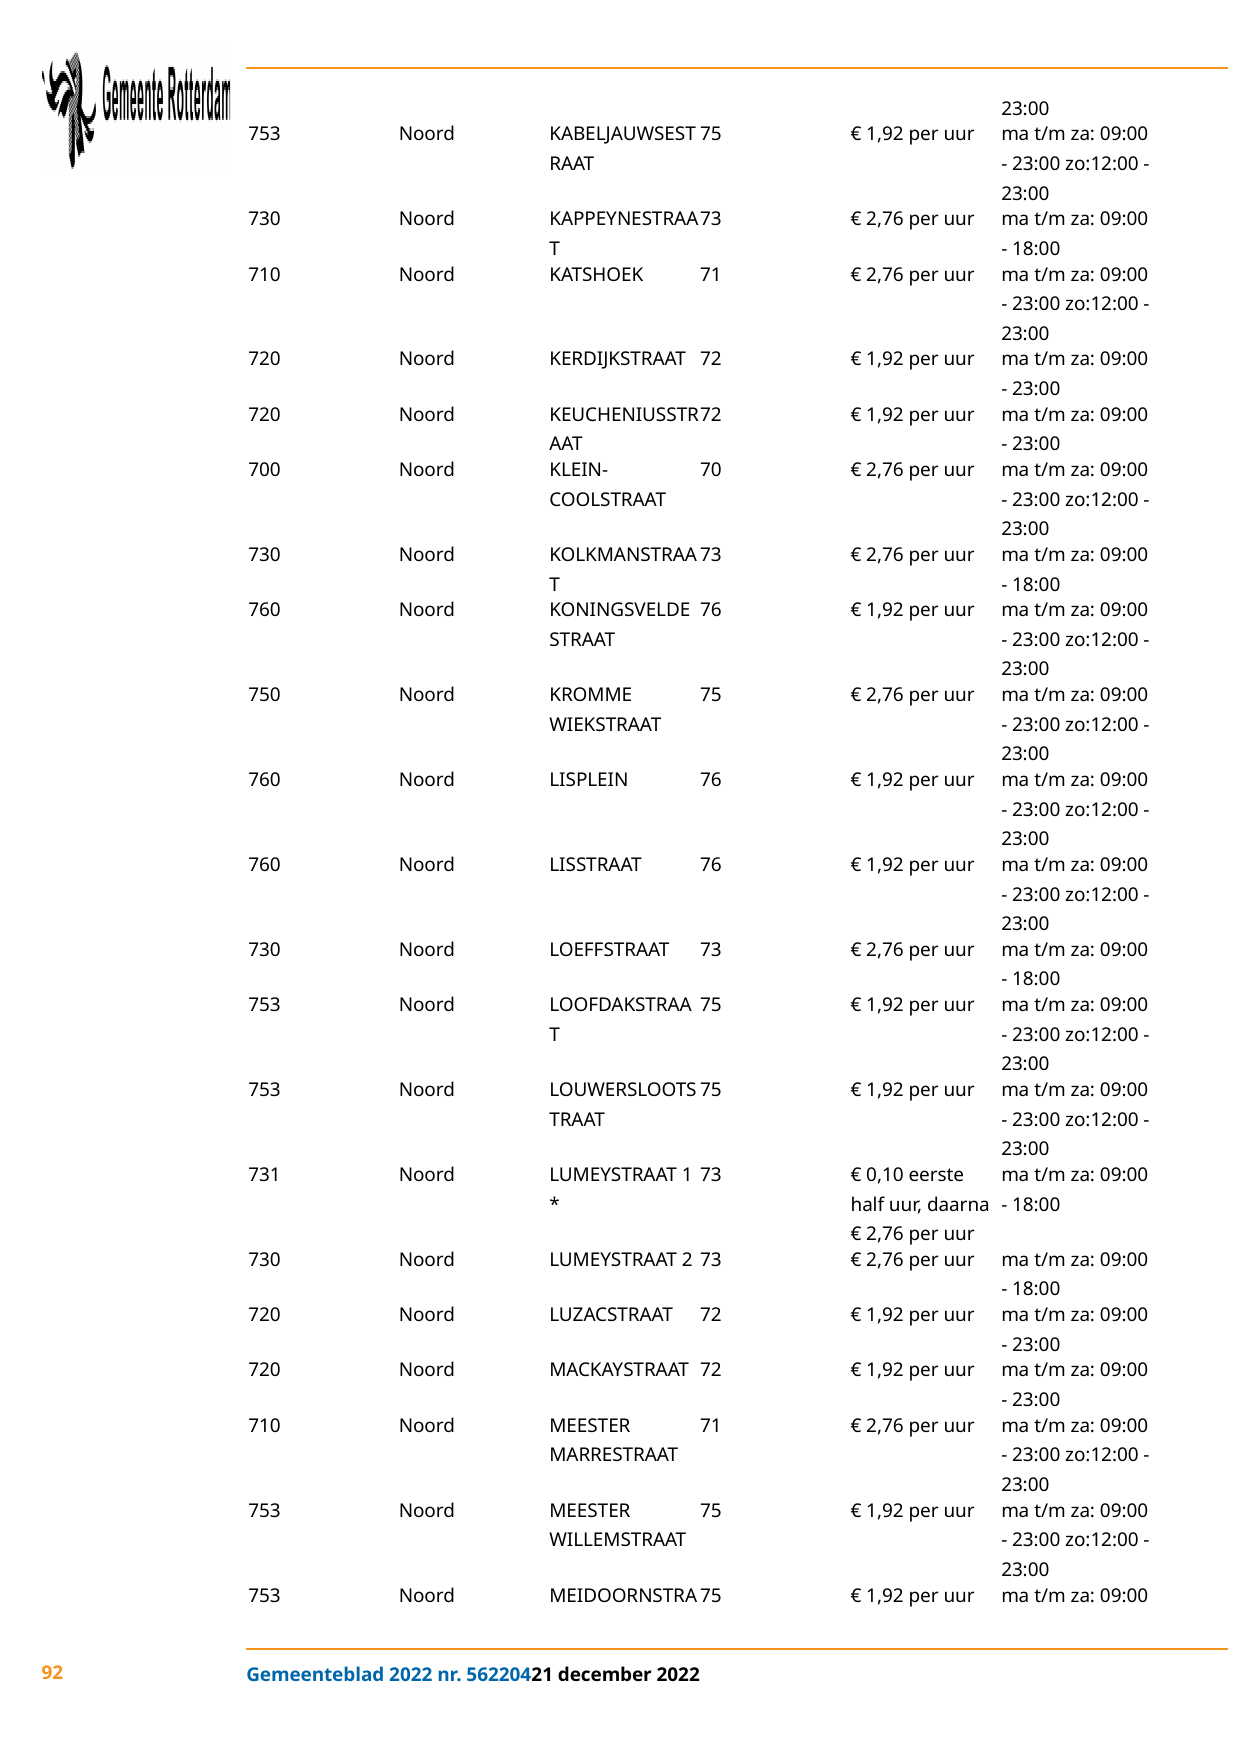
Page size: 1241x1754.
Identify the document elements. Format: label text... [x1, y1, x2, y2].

table_cell ma t/m za: 09:00 - 23:00 [1001, 1301, 1152, 1357]
table_cell € 1,92 per uur [850, 851, 1001, 936]
table_cell ma t/m za: 09:00 - 23:00 zo:12:00 - 23:00 [1001, 766, 1152, 851]
table_cell ma t/m za: 09:00 - 23:00 zo:12:00 - 23:00 [1001, 681, 1152, 766]
table_cell MEESTER MARRESTRAAT [549, 1412, 700, 1497]
table_cell [549, 95, 700, 121]
table_cell KATSHOEK [549, 261, 700, 346]
table_cell 76 [700, 851, 850, 936]
table_cell 731 [248, 1161, 398, 1246]
table_cell € 2,76 per uur [850, 205, 1001, 261]
table_cell 75 [700, 681, 850, 766]
table_cell 75 [700, 1582, 850, 1607]
table_cell LUMEYSTRAAT 2 [549, 1246, 700, 1301]
table_cell 73 [700, 1246, 850, 1301]
table_cell 76 [700, 596, 850, 681]
table_cell € 2,76 per uur [850, 261, 1001, 346]
table_cell Noord [399, 1076, 549, 1161]
table_cell Noord [399, 1301, 549, 1357]
table_cell Noord [399, 1246, 549, 1301]
table_cell € 0,10 eerste half uur, daarna € 2,76 per uur [850, 1161, 1001, 1246]
table_cell Noord [399, 205, 549, 261]
table_cell 720 [248, 401, 398, 456]
table_cell KERDIJKSTRAAT [549, 346, 700, 401]
table_cell 750 [248, 681, 398, 766]
table_cell Noord [399, 1582, 549, 1607]
table_cell 753 [248, 121, 398, 205]
table_cell Noord [399, 766, 549, 851]
table_cell KONINGSVELDESTRAAT [549, 596, 700, 681]
table_cell [248, 95, 398, 121]
table_cell ma t/m za: 09:00 - 18:00 [1001, 1246, 1152, 1301]
table_cell € 2,76 per uur [850, 1246, 1001, 1301]
table_cell Noord [399, 1497, 549, 1582]
table_cell € 1,92 per uur [850, 1076, 1001, 1161]
table_cell 753 [248, 991, 398, 1076]
table_cell € 1,92 per uur [850, 596, 1001, 681]
table_cell € 1,92 per uur [850, 1301, 1001, 1357]
table_cell 73 [700, 936, 850, 991]
table_cell LISSTRAAT [549, 851, 700, 936]
table_cell 75 [700, 121, 850, 205]
table_cell ma t/m za: 09:00 - 18:00 [1001, 541, 1152, 596]
table_cell 71 [700, 1412, 850, 1497]
table_cell MACKAYSTRAAT [549, 1357, 700, 1412]
table_cell KEUCHENIUSSTRAAT [549, 401, 700, 456]
table_cell 75 [700, 1076, 850, 1161]
table_cell 730 [248, 1246, 398, 1301]
table_cell [850, 95, 1001, 121]
table_cell - 23:00 [1001, 95, 1152, 121]
table_cell € 1,92 per uur [850, 346, 1001, 401]
picture [41, 47, 231, 172]
table_cell 730 [248, 205, 398, 261]
table_cell € 2,76 per uur [850, 1412, 1001, 1497]
table_cell € 1,92 per uur [850, 991, 1001, 1076]
table_cell ma t/m za: 09:00 [1001, 1582, 1152, 1607]
table_cell € 2,76 per uur [850, 681, 1001, 766]
table_cell Noord [399, 456, 549, 541]
table_cell LUZACSTRAAT [549, 1301, 700, 1357]
table_cell 730 [248, 541, 398, 596]
table_cell ma t/m za: 09:00 - 23:00 zo:12:00 - 23:00 [1001, 456, 1152, 541]
table_cell KOLKMANSTRAAT [549, 541, 700, 596]
table_cell ma t/m za: 09:00 - 23:00 zo:12:00 - 23:00 [1001, 1497, 1152, 1582]
table_cell 73 [700, 205, 850, 261]
table_cell Noord [399, 991, 549, 1076]
table_cell € 2,76 per uur [850, 936, 1001, 991]
table_cell € 1,92 per uur [850, 401, 1001, 456]
table_cell Noord [399, 346, 549, 401]
table_cell LOEFFSTRAAT [549, 936, 700, 991]
table_cell Noord [399, 1161, 549, 1246]
table_cell Noord [399, 851, 549, 936]
table_cell ma t/m za: 09:00 - 23:00 zo:12:00 - 23:00 [1001, 991, 1152, 1076]
table_cell ma t/m za: 09:00 - 23:00 zo:12:00 - 23:00 [1001, 851, 1152, 936]
table_cell 73 [700, 1161, 850, 1246]
table_cell ma t/m za: 09:00 - 18:00 [1001, 205, 1152, 261]
table_cell € 1,92 per uur [850, 1357, 1001, 1412]
table_cell [700, 95, 850, 121]
table_cell € 2,76 per uur [850, 541, 1001, 596]
table_cell KROMME WIEKSTRAAT [549, 681, 700, 766]
table_cell 75 [700, 1497, 850, 1582]
table_cell KABELJAUWSESTRAAT [549, 121, 700, 205]
table_cell ma t/m za: 09:00 - 23:00 zo:12:00 - 23:00 [1001, 1412, 1152, 1497]
table_cell Noord [399, 401, 549, 456]
table_cell 72 [700, 1301, 850, 1357]
table_cell 760 [248, 596, 398, 681]
table_cell ma t/m za: 09:00 - 23:00 zo:12:00 - 23:00 [1001, 261, 1152, 346]
table_cell Noord [399, 596, 549, 681]
table_cell 753 [248, 1497, 398, 1582]
table_cell LOUWERSLOOTSTRAAT [549, 1076, 700, 1161]
table_cell € 2,76 per uur [850, 456, 1001, 541]
table_cell € 1,92 per uur [850, 1497, 1001, 1582]
table_cell 72 [700, 1357, 850, 1412]
table_cell KLEIN-COOLSTRAAT [549, 456, 700, 541]
table_cell Noord [399, 1412, 549, 1497]
table_cell ma t/m za: 09:00 - 23:00 [1001, 1357, 1152, 1412]
table_cell Noord [399, 681, 549, 766]
table_cell 730 [248, 936, 398, 991]
table_cell ma t/m za: 09:00 - 23:00 [1001, 346, 1152, 401]
table_cell ma t/m za: 09:00 - 23:00 zo:12:00 - 23:00 [1001, 1076, 1152, 1161]
table_cell Noord [399, 261, 549, 346]
table_cell MEESTER WILLEMSTRAAT [549, 1497, 700, 1582]
table_cell € 1,92 per uur [850, 121, 1001, 205]
table_cell Noord [399, 121, 549, 205]
table_cell 75 [700, 991, 850, 1076]
table_cell KAPPEYNESTRAAT [549, 205, 700, 261]
table_cell € 1,92 per uur [850, 766, 1001, 851]
table_cell Noord [399, 936, 549, 991]
table_cell ma t/m za: 09:00 - 23:00 [1001, 401, 1152, 456]
table_cell Noord [399, 541, 549, 596]
table_cell 720 [248, 1357, 398, 1412]
table_cell € 1,92 per uur [850, 1582, 1001, 1607]
table_cell 753 [248, 1076, 398, 1161]
table_cell 72 [700, 346, 850, 401]
table_cell ma t/m za: 09:00 - 23:00 zo:12:00 - 23:00 [1001, 596, 1152, 681]
table_cell 760 [248, 851, 398, 936]
table_cell 73 [700, 541, 850, 596]
table_cell ma t/m za: 09:00 - 18:00 [1001, 1161, 1152, 1246]
table_cell 700 [248, 456, 398, 541]
table_cell LOOFDAKSTRAAT [549, 991, 700, 1076]
table_cell 710 [248, 261, 398, 346]
table_cell LUMEYSTRAAT 1 * [549, 1161, 700, 1246]
table_cell MEIDOORNSTRA [549, 1582, 700, 1607]
table_cell Noord [399, 1357, 549, 1412]
table_cell 72 [700, 401, 850, 456]
table_cell 720 [248, 346, 398, 401]
table_cell 753 [248, 1582, 398, 1607]
table_cell 71 [700, 261, 850, 346]
table_cell 76 [700, 766, 850, 851]
table_cell 720 [248, 1301, 398, 1357]
table_cell [399, 95, 549, 121]
table_cell ma t/m za: 09:00 - 18:00 [1001, 936, 1152, 991]
table_cell 70 [700, 456, 850, 541]
table_cell 760 [248, 766, 398, 851]
table_cell LISPLEIN [549, 766, 700, 851]
table_cell ma t/m za: 09:00 - 23:00 zo:12:00 - 23:00 [1001, 121, 1152, 205]
table_cell 710 [248, 1412, 398, 1497]
